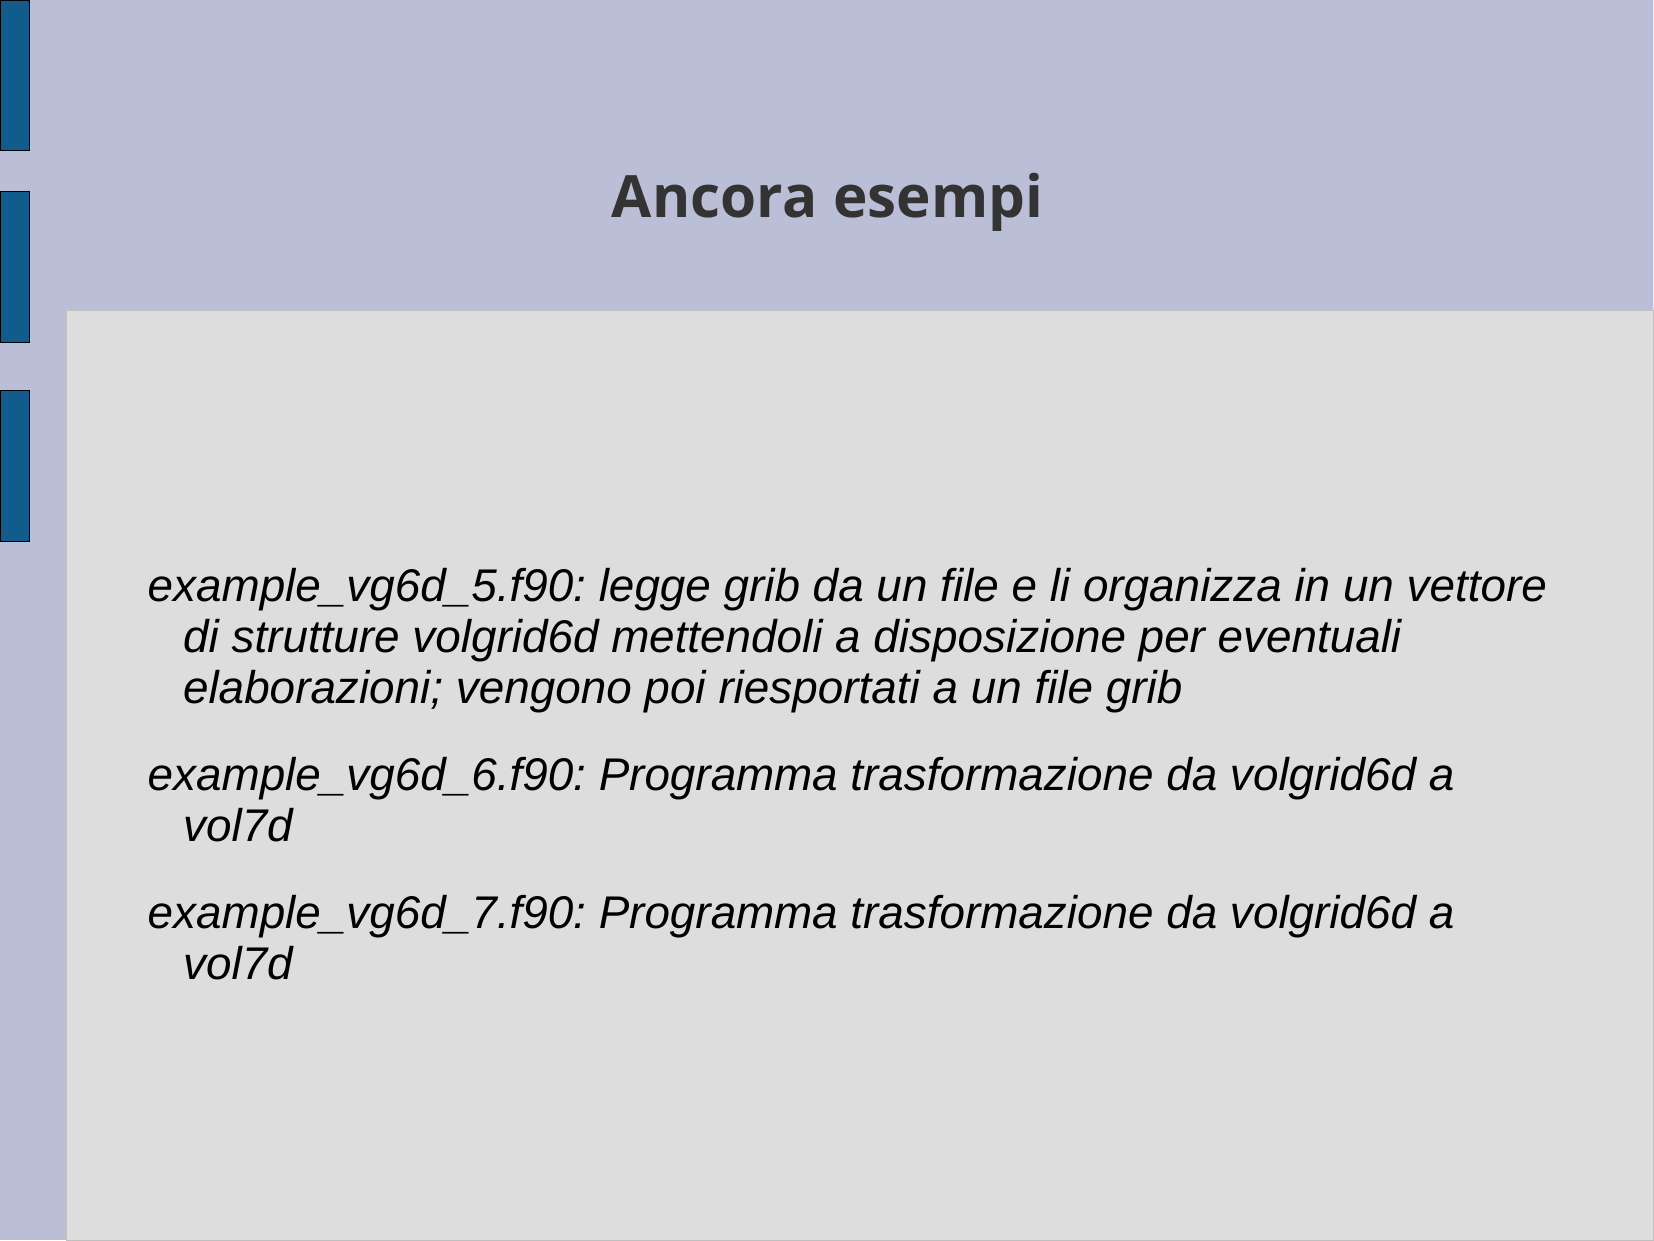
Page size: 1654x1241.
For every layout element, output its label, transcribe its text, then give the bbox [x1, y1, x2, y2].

subtitle example_vg6d_5.f90: legge grib da un file e li organizza in un vettore di strutture volgrid6d mettendoli a disposizione per eventuali elaborazioni; vengono poi riesportati a un file grib example_vg6d_6.f90: Programma trasformazione da volgrid6d a vol7d example_vg6d_7.f90: Programma trasformazione da volgrid6d a vol7d [147, 324, 1560, 1225]
title Ancora esempi [121, 91, 1534, 299]
